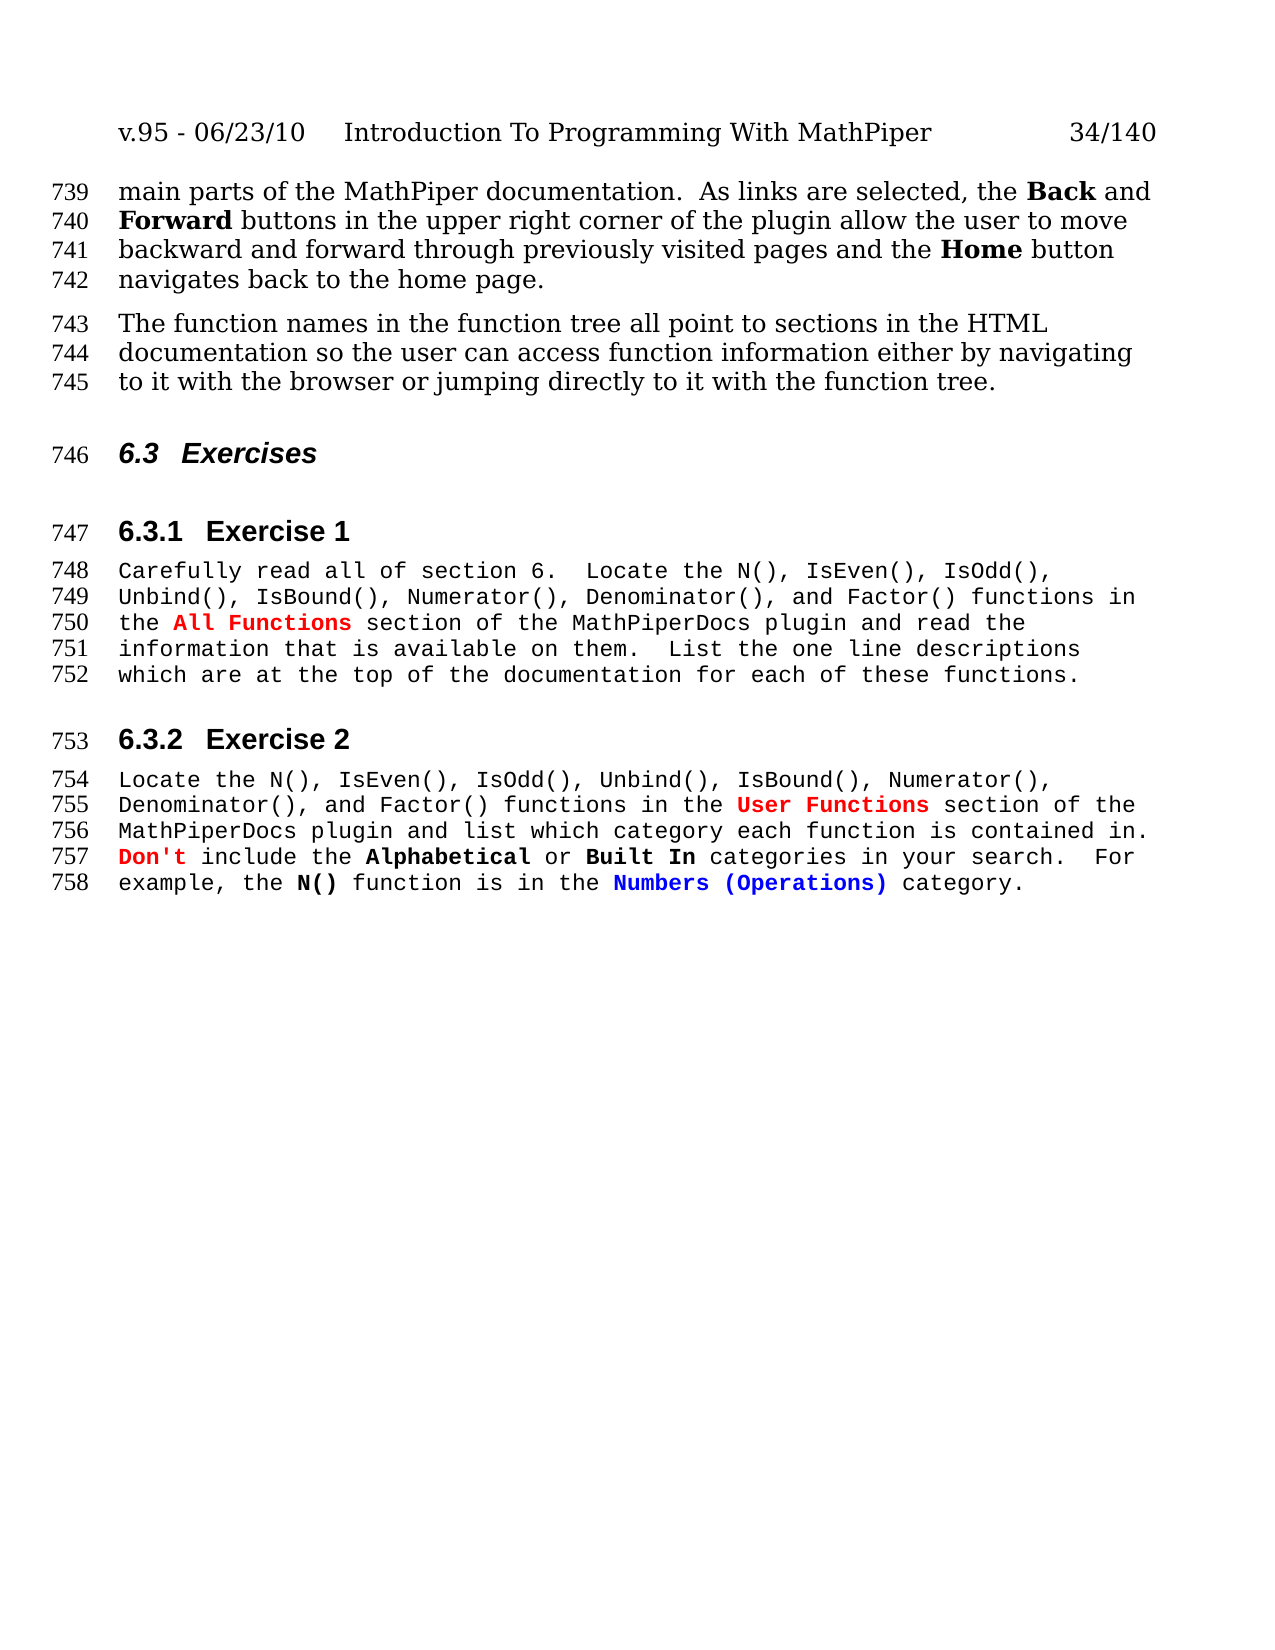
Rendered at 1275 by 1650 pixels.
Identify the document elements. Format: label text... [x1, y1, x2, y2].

subtitle Exercises [118, 436, 1157, 469]
text main parts of the MathPiper documentation. As links are selected, the Back and Forward buttons in the upper right corner of the plugin allow the user to move backward and forward through previously visited pages and the Home button navigates back to the home page. [118, 177, 1157, 294]
subtitle Exercise 2 [118, 722, 1157, 756]
subtitle Exercise 1 [118, 514, 1157, 548]
text Locate the N(), IsEven(), IsOdd(), Unbind(), IsBound(), Numerator(), Denominator(), and Factor() functions in the User Functions section of the MathPiperDocs plugin and list which category each function is contained in. Don't include the Alphabetical or Built In categories in your search. For example, the N() function is in the Numbers (Operations) category. [118, 768, 1157, 898]
text Carefully read all of section 6. Locate the N(), IsEven(), IsOdd(), Unbind(), IsBound(), Numerator(), Denominator(), and Factor() functions in the All Functions section of the MathPiperDocs plugin and read the information that is available on them. List the one line descriptions which are at the top of the documentation for each of these functions. [118, 560, 1157, 689]
text The function names in the function tree all point to sections in the HTML documentation so the user can access function information either by navigating to it with the browser or jumping directly to it with the function tree. [118, 309, 1157, 397]
